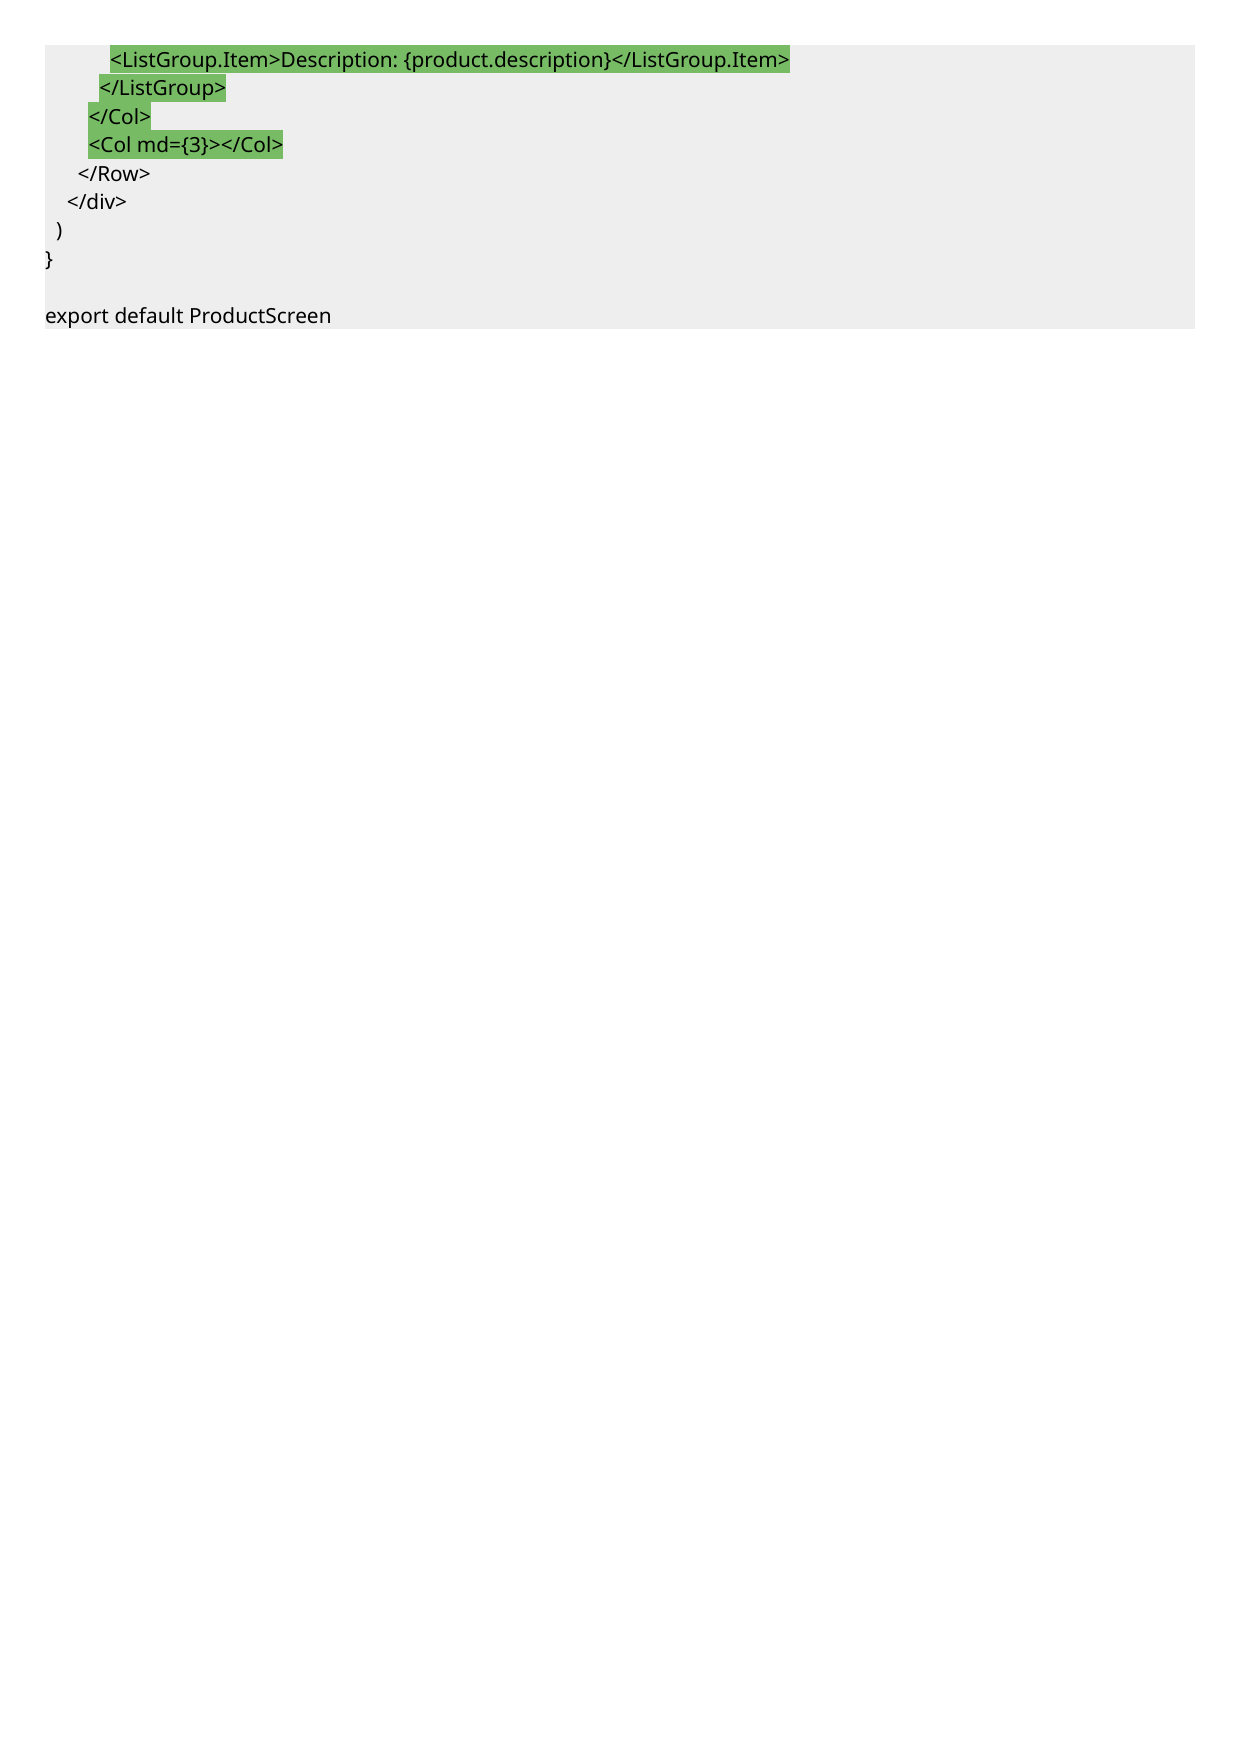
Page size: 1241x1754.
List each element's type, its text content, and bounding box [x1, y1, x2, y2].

text } [45, 244, 1195, 272]
text </Row> [45, 159, 1195, 187]
text </ListGroup> [45, 73, 1195, 102]
text <Col md={3}></Col> [45, 130, 1195, 159]
text </Col> [45, 102, 1195, 130]
text ) [45, 216, 1195, 244]
text export default ProductScreen [45, 301, 1195, 329]
text <ListGroup.Item>Description: {product.description}</ListGroup.Item> [45, 45, 1195, 73]
text </div> [45, 187, 1195, 216]
